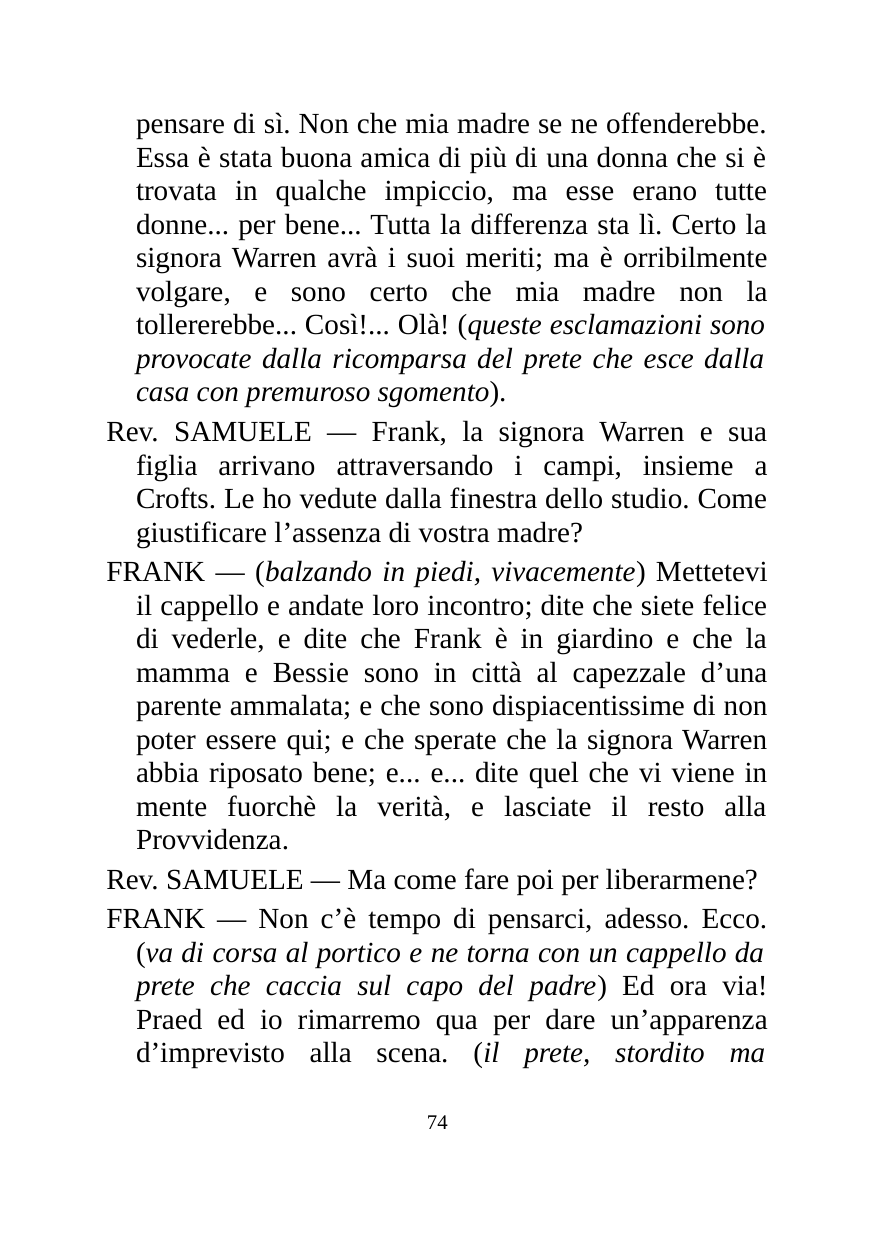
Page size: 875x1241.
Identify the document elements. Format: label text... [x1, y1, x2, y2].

text Rev. SAMUELE — Frank, la signora Warren e sua figlia arrivano attraversando i campi, insieme a Crofts. Le ho vedute dalla finestra dello studio. Come giustificare l’assenza di vostra madre? [106, 414, 768, 548]
text pensare di sì. Non che mia madre se ne offenderebbe. Essa è stata buona amica di più di una donna che si è trovata in qualche impiccio, ma esse erano tutte donne... per bene... Tutta la differenza sta lì. Certo la signora Warren avrà i suoi meriti; ma è orribilmente volgare, e sono certo che mia madre non la tollererebbe... Così!... Olà! (queste esclamazioni sono provocate dalla ricomparsa del prete che esce dalla casa con premuroso sgomento). [106, 106, 768, 408]
text FRANK — (balzando in piedi, vivacemente) Mettetevi il cappello e andate loro incontro; dite che siete felice di vederle, e dite che Frank è in giardino e che la mamma e Bessie sono in città al capezzale d’una parente ammalata; e che sono dispiacentissime di non poter essere qui; e che sperate che la signora Warren abbia riposato bene; e... e... dite quel che vi viene in mente fuorchè la verità, e lasciate il resto alla Provvidenza. [106, 554, 768, 856]
text Rev. SAMUELE — Ma come fare poi per liberarmene? [106, 862, 768, 896]
text FRANK — Non c’è tempo di pensarci, adesso. Ecco. (va di corsa al portico e ne torna con un cappello da prete che caccia sul capo del padre) Ed ora via! Praed ed io rimarremo qua per dare un’apparenza d’imprevisto alla scena. (il prete, stordito ma [106, 901, 768, 1069]
